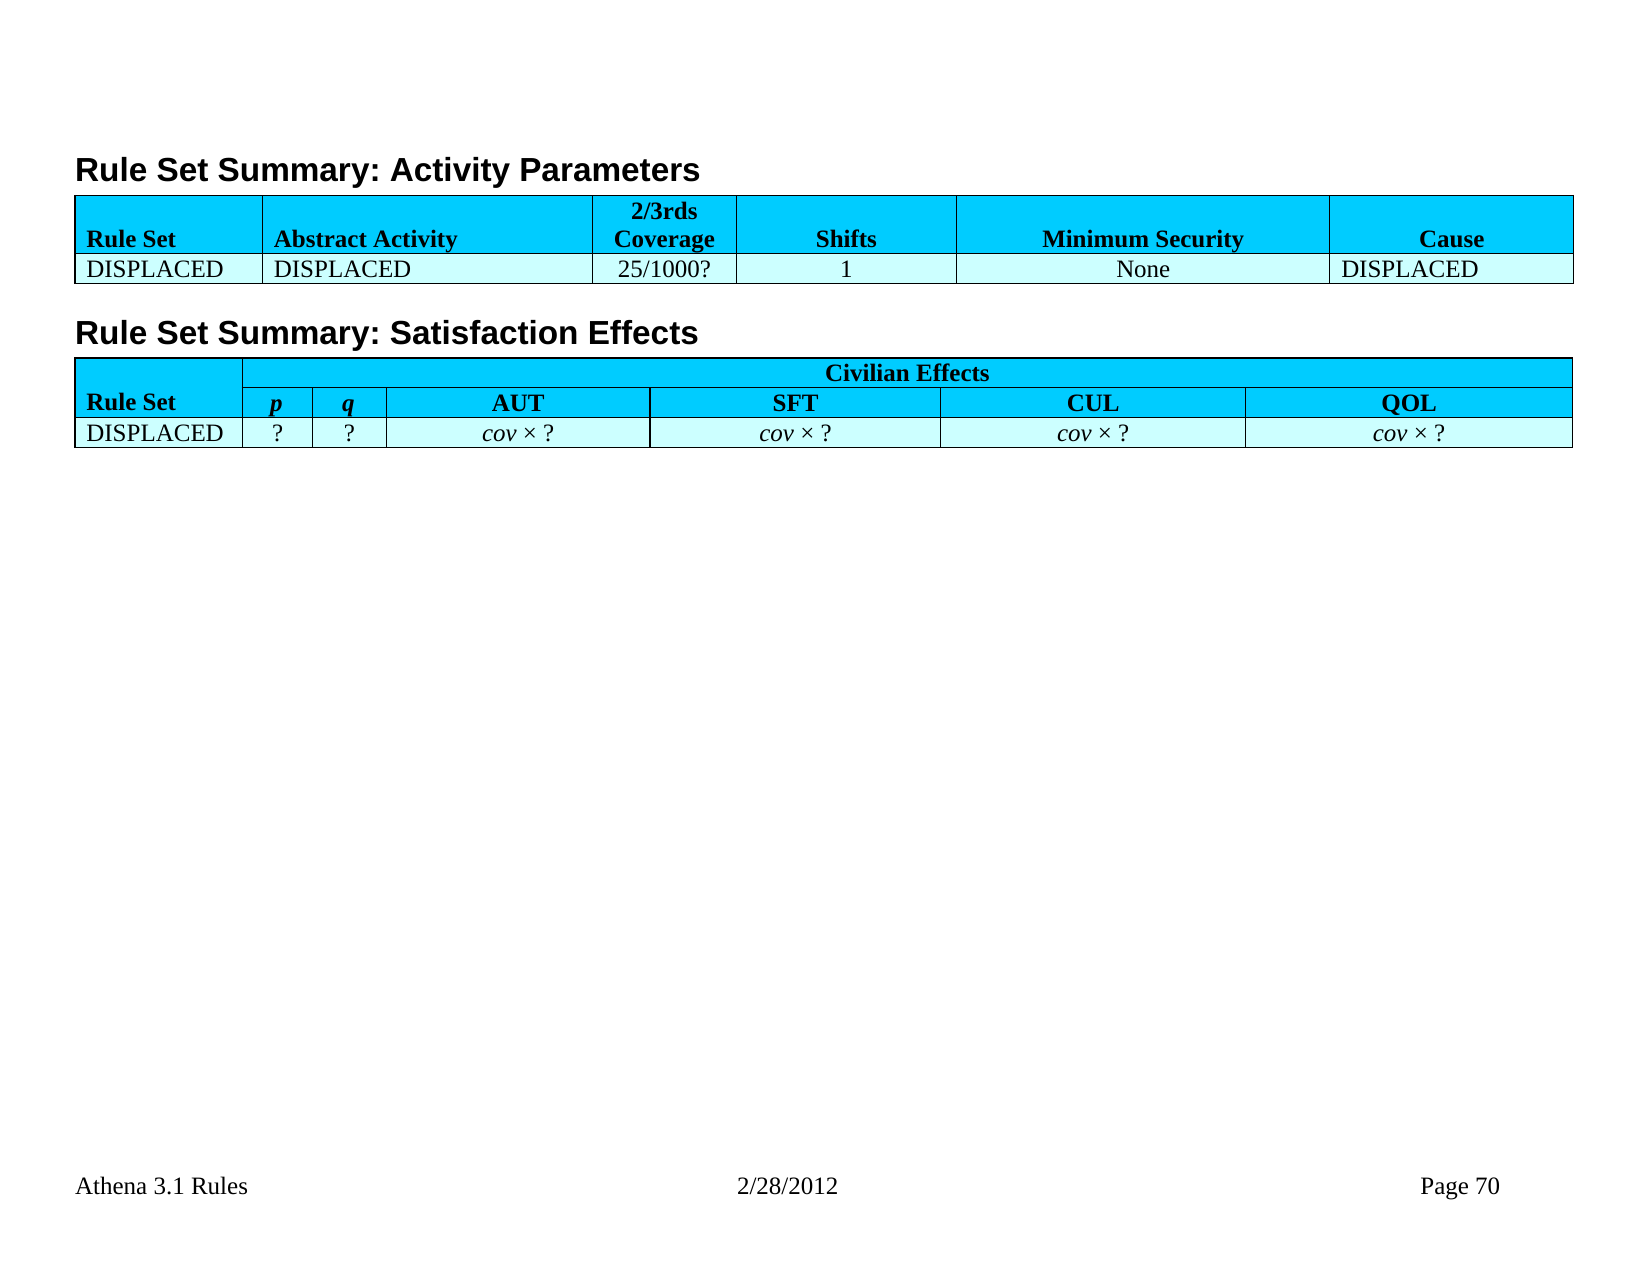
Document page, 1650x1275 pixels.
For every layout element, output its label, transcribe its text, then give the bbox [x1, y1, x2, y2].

table_cell cov × ? [941, 418, 1245, 447]
table_cell cov × ? [387, 418, 649, 447]
table_cell None [957, 254, 1329, 283]
table_cell cov × ? [651, 418, 940, 447]
table_header Abstract Activity [263, 196, 592, 253]
text Rule Set Summary: Satisfaction Effects [75, 313, 1575, 351]
table_cell cov × ? [1246, 418, 1572, 447]
table_cell QOL [1246, 388, 1572, 417]
table_header 2/3rds Coverage [593, 196, 736, 253]
table_cell 25/1000? [593, 254, 736, 283]
table_cell SFT [651, 388, 940, 417]
table_cell p [243, 388, 312, 417]
table_header Civilian Effects [243, 359, 1572, 387]
table_cell ? [313, 418, 386, 447]
table_header Rule Set [76, 359, 242, 417]
table_cell q [313, 388, 386, 417]
table_cell DISPLACED [263, 254, 592, 283]
text Rule Set Summary: Activity Parameters [75, 150, 1575, 188]
table_header Shifts [737, 196, 956, 253]
table_header Cause [1330, 196, 1573, 253]
table_cell CUL [941, 388, 1245, 417]
table_header Minimum Security [957, 196, 1329, 253]
table_cell ? [243, 418, 312, 447]
table_cell DISPLACED [1330, 254, 1573, 283]
table_cell DISPLACED [76, 254, 262, 283]
table_header Rule Set [76, 196, 262, 253]
table_cell 1 [737, 254, 956, 283]
table_cell AUT [387, 388, 649, 417]
table_cell DISPLACED [76, 418, 242, 447]
